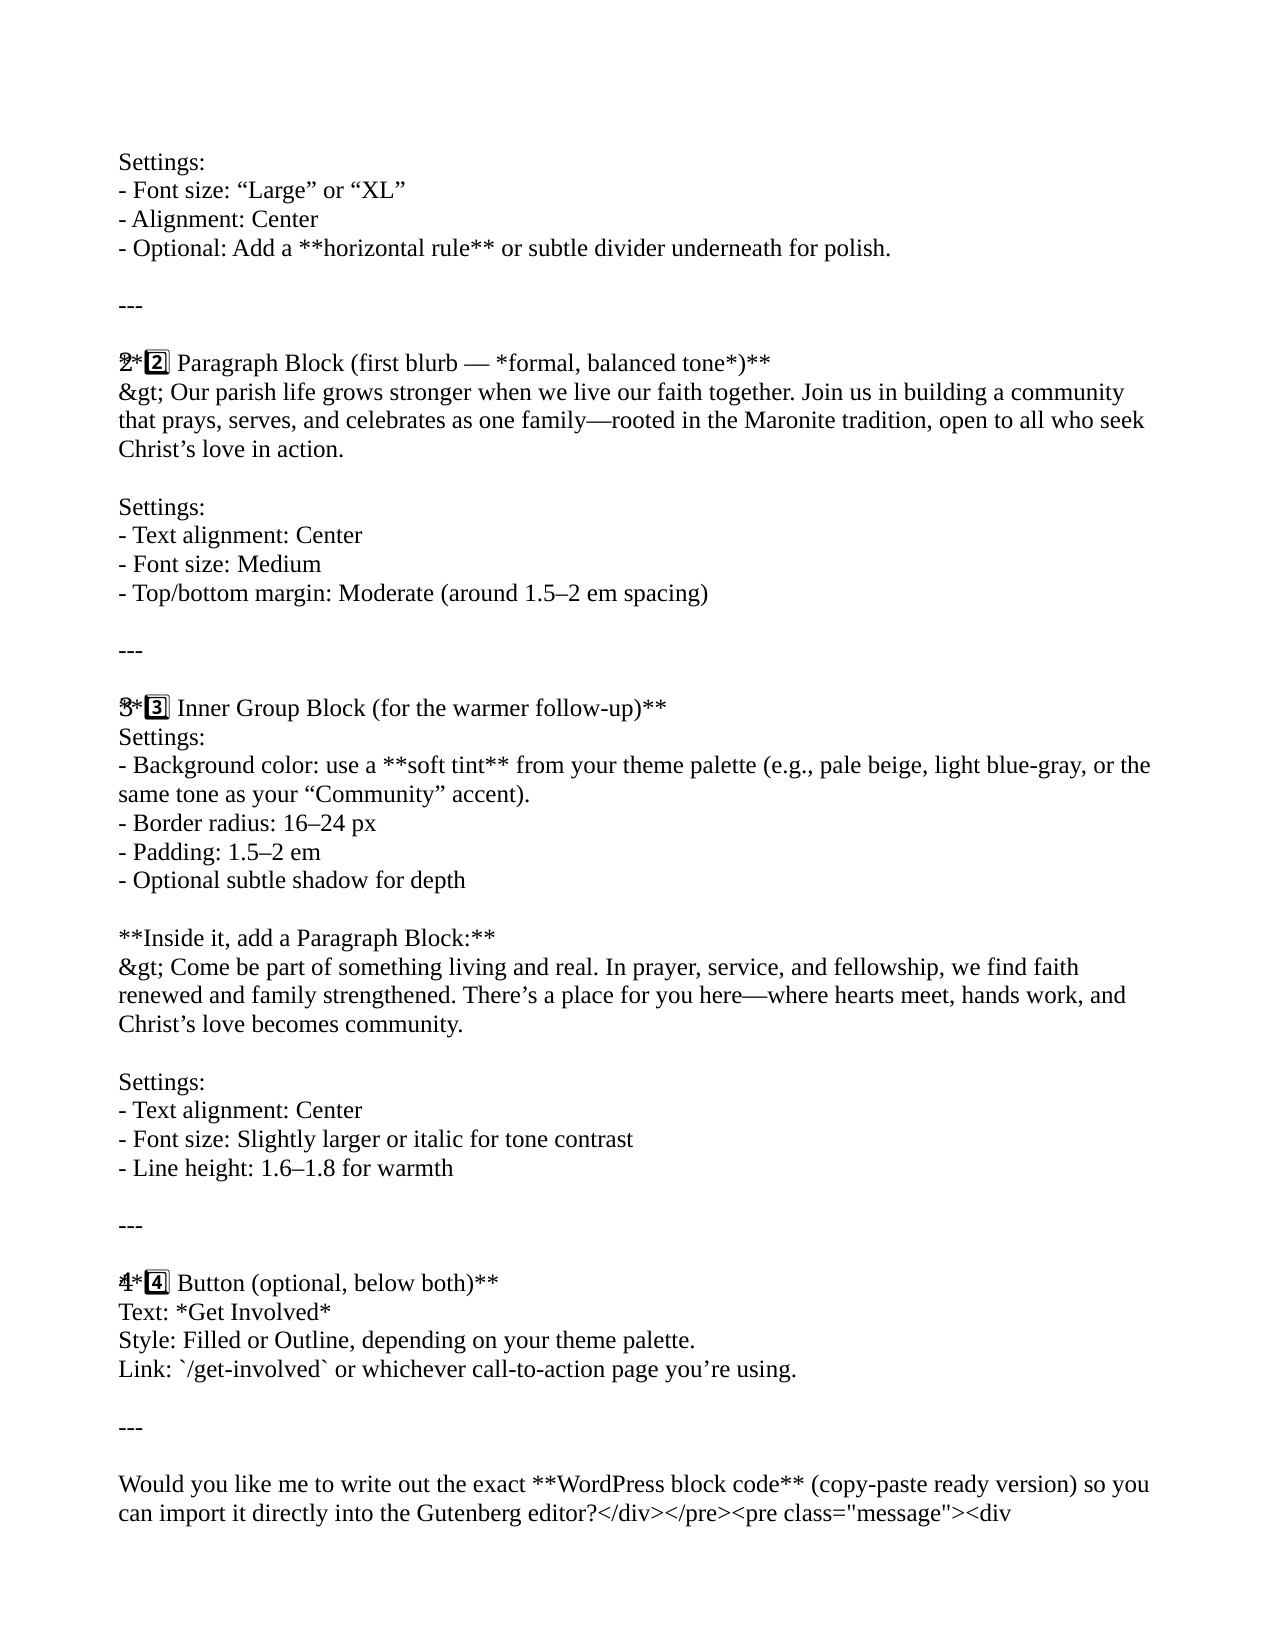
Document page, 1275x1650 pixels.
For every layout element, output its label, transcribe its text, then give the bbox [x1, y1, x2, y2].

text - Line height: 1.6–1.8 for warmth [118, 1153, 1157, 1182]
text - Padding: 1.5–2 em [118, 837, 1157, 866]
text - Alignment: Center [118, 204, 1157, 233]
text - Optional subtle shadow for depth [118, 866, 1157, 894]
text --- [118, 1412, 1157, 1441]
text Link: `/get-involved` or whichever call-to-action page you’re using. [118, 1354, 1157, 1383]
text - Top/bottom margin: Moderate (around 1.5–2 em spacing) [118, 578, 1157, 607]
text Style: Filled or Outline, depending on your theme palette. [118, 1326, 1157, 1354]
text Text: *Get Involved* [118, 1297, 1157, 1326]
text Settings: [118, 492, 1157, 521]
text &gt; Come be part of something living and real. In prayer, service, and fellowship, we find faith renewed and family strengthened. There’s a place for you here—where hearts meet, hands work, and Christ’s love becomes community. [118, 952, 1157, 1038]
text - Border radius: 16–24 px [118, 808, 1157, 837]
text **4️⃣ Button (optional, below both)** [118, 1268, 1157, 1297]
text --- [118, 636, 1157, 664]
text **3️⃣ Inner Group Block (for the warmer follow-up)** [118, 693, 1157, 722]
text **2️⃣ Paragraph Block (first blurb — *formal, balanced tone*)** [118, 348, 1157, 377]
text &gt; Our parish life grows stronger when we live our faith together. Join us in building a community that prays, serves, and celebrates as one family—rooted in the Maronite tradition, open to all who seek Christ’s love in action. [118, 377, 1157, 463]
text **Inside it, add a Paragraph Block:** [118, 923, 1157, 952]
text Would you like me to write out the exact **WordPress block code** (copy-paste ready version) so you can import it directly into the Gutenberg editor?</div></pre><pre class="message"><div [118, 1469, 1157, 1527]
text - Text alignment: Center [118, 1096, 1157, 1124]
text - Optional: Add a **horizontal rule** or subtle divider underneath for polish. [118, 233, 1157, 262]
text - Text alignment: Center [118, 521, 1157, 549]
text - Font size: Medium [118, 549, 1157, 578]
text --- [118, 1211, 1157, 1239]
text - Font size: “Large” or “XL” [118, 176, 1157, 204]
text Settings: [118, 722, 1157, 751]
text Settings: [118, 147, 1157, 176]
text - Background color: use a **soft tint** from your theme palette (e.g., pale beige, light blue-gray, or the same tone as your “Community” accent). [118, 751, 1157, 808]
text --- [118, 291, 1157, 319]
text Settings: [118, 1067, 1157, 1096]
text - Font size: Slightly larger or italic for tone contrast [118, 1124, 1157, 1153]
